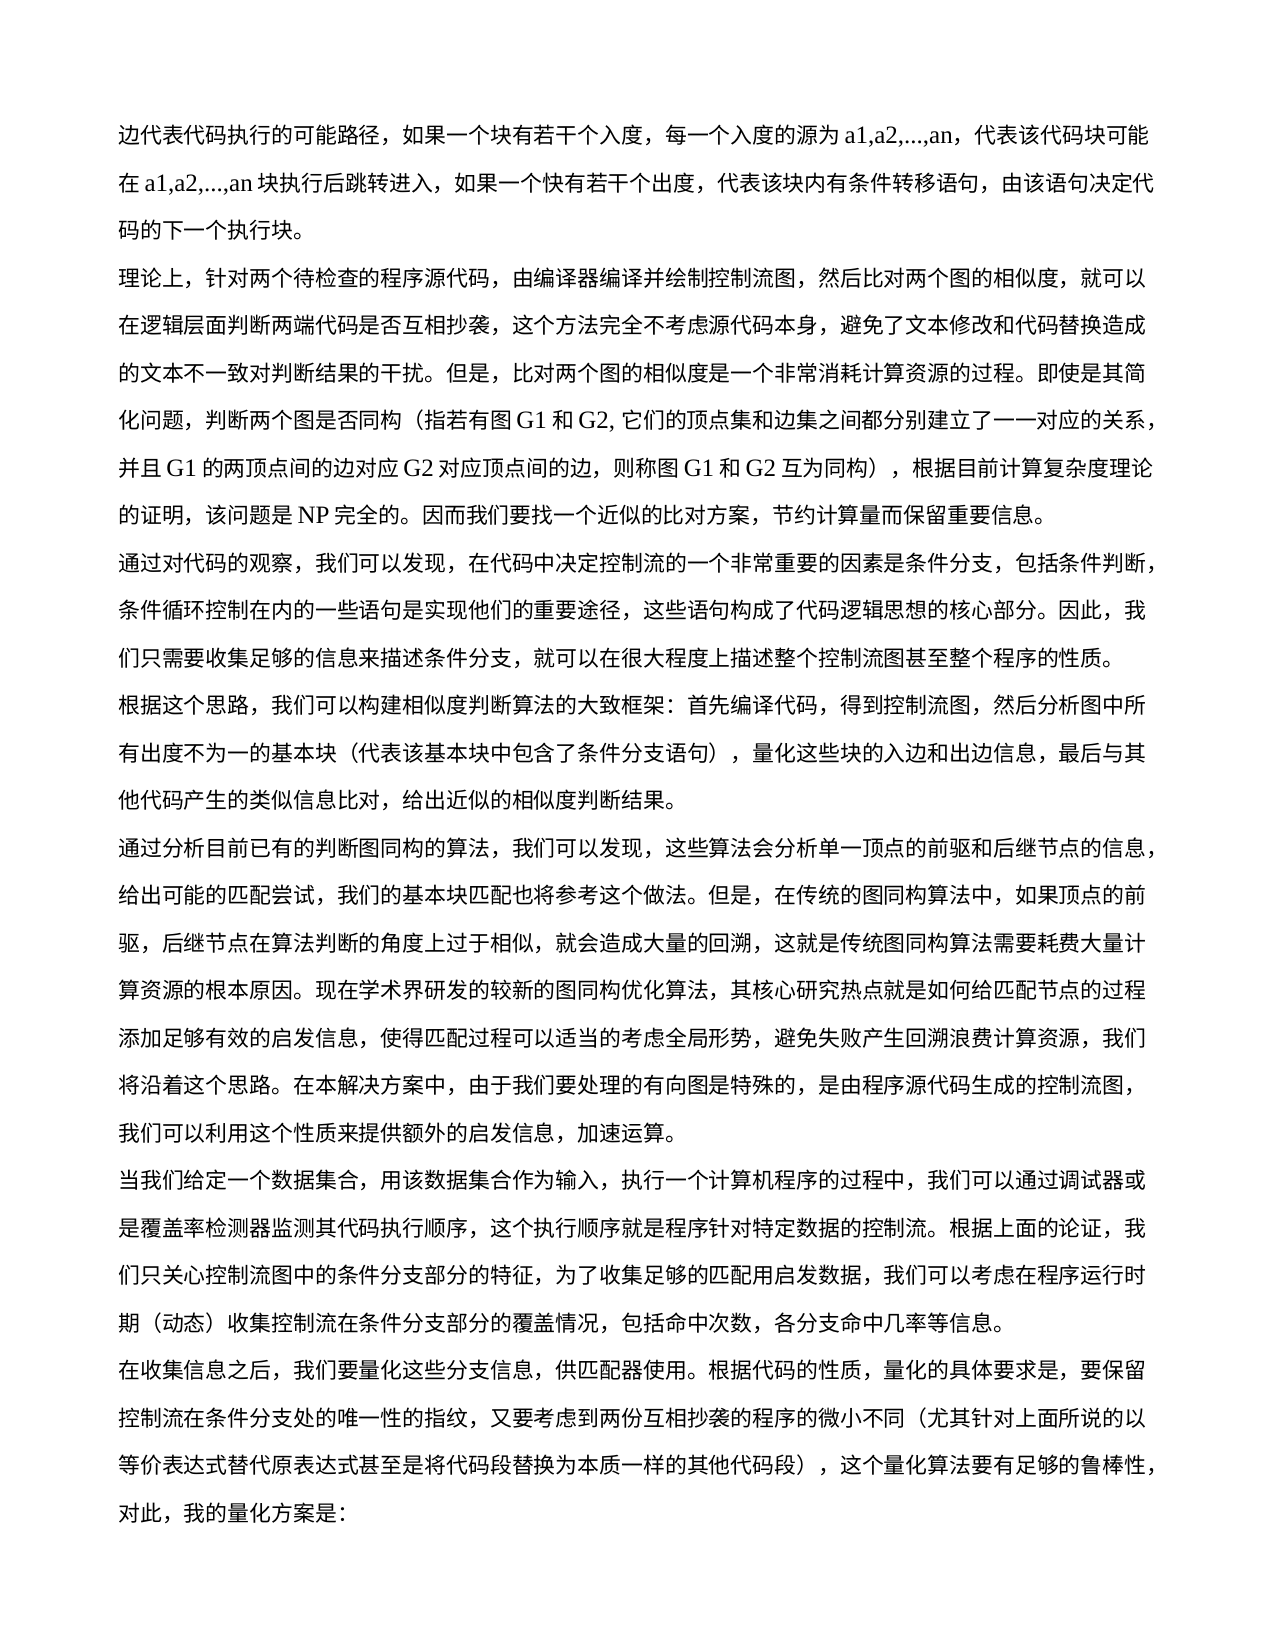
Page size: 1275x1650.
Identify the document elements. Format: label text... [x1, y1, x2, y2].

text 通过分析目前已有的判断图同构的算法，我们可以发现，这些算法会分析单一顶点的前驱和后继节点的信息，给出可能的匹配尝试，我们的基本块匹配也将参考这个做法。但是，在传统的图同构算法中，如果顶点的前驱，后继节点在算法判断的角度上过于相似，就会造成大量的回溯，这就是传统图同构算法需要耗费大量计算资源的根本原因。现在学术界研发的较新的图同构优化算法，其核心研究热点就是如何给匹配节点的过程添加足够有效的启发信息，使得匹配过程可以适当的考虑全局形势，避免失败产生回溯浪费计算资源，我们将沿着这个思路。在本解决方案中，由于我们要处理的有向图是特殊的，是由程序源代码生成的控制流图，我们可以利用这个性质来提供额外的启发信息，加速运算。 [118, 831, 1157, 1147]
text 理论上，针对两个待检查的程序源代码，由编译器编译并绘制控制流图，然后比对两个图的相似度，就可以在逻辑层面判断两端代码是否互相抄袭，这个方法完全不考虑源代码本身，避免了文本修改和代码替换造成的文本不一致对判断结果的干扰。但是，比对两个图的相似度是一个非常消耗计算资源的过程。即使是其简化问题，判断两个图是否同构（指若有图G1和G2, 它们的顶点集和边集之间都分别建立了一一对应的关系，并且G1的两顶点间的边对应G2对应顶点间的边，则称图G1和G2互为同构），根据目前计算复杂度理论的证明，该问题是NP完全的。因而我们要找一个近似的比对方案，节约计算量而保留重要信息。 [118, 261, 1157, 530]
text 当我们给定一个数据集合，用该数据集合作为输入，执行一个计算机程序的过程中，我们可以通过调试器或是覆盖率检测器监测其代码执行顺序，这个执行顺序就是程序针对特定数据的控制流。根据上面的论证，我们只关心控制流图中的条件分支部分的特征，为了收集足够的匹配用启发数据，我们可以考虑在程序运行时期（动态）收集控制流在条件分支部分的覆盖情况，包括命中次数，各分支命中几率等信息。 [118, 1163, 1157, 1337]
text 通过对代码的观察，我们可以发现，在代码中决定控制流的一个非常重要的因素是条件分支，包括条件判断，条件循环控制在内的一些语句是实现他们的重要途径，这些语句构成了代码逻辑思想的核心部分。因此，我们只需要收集足够的信息来描述条件分支，就可以在很大程度上描述整个控制流图甚至整个程序的性质。 [118, 546, 1157, 672]
text 边代表代码执行的可能路径，如果一个块有若干个入度，每一个入度的源为a1,a2,...,an，代表该代码块可能在a1,a2,...,an块执行后跳转进入，如果一个快有若干个出度，代表该块内有条件转移语句，由该语句决定代码的下一个执行块。 [118, 118, 1157, 245]
text 在收集信息之后，我们要量化这些分支信息，供匹配器使用。根据代码的性质，量化的具体要求是，要保留控制流在条件分支处的唯一性的指纹，又要考虑到两份互相抄袭的程序的微小不同（尤其针对上面所说的以等价表达式替代原表达式甚至是将代码段替换为本质一样的其他代码段），这个量化算法要有足够的鲁棒性，对此，我的量化方案是： [118, 1353, 1157, 1527]
text 根据这个思路，我们可以构建相似度判断算法的大致框架：首先编译代码，得到控制流图，然后分析图中所有出度不为一的基本块（代表该基本块中包含了条件分支语句），量化这些块的入边和出边信息，最后与其他代码产生的类似信息比对，给出近似的相似度判断结果。 [118, 688, 1157, 815]
